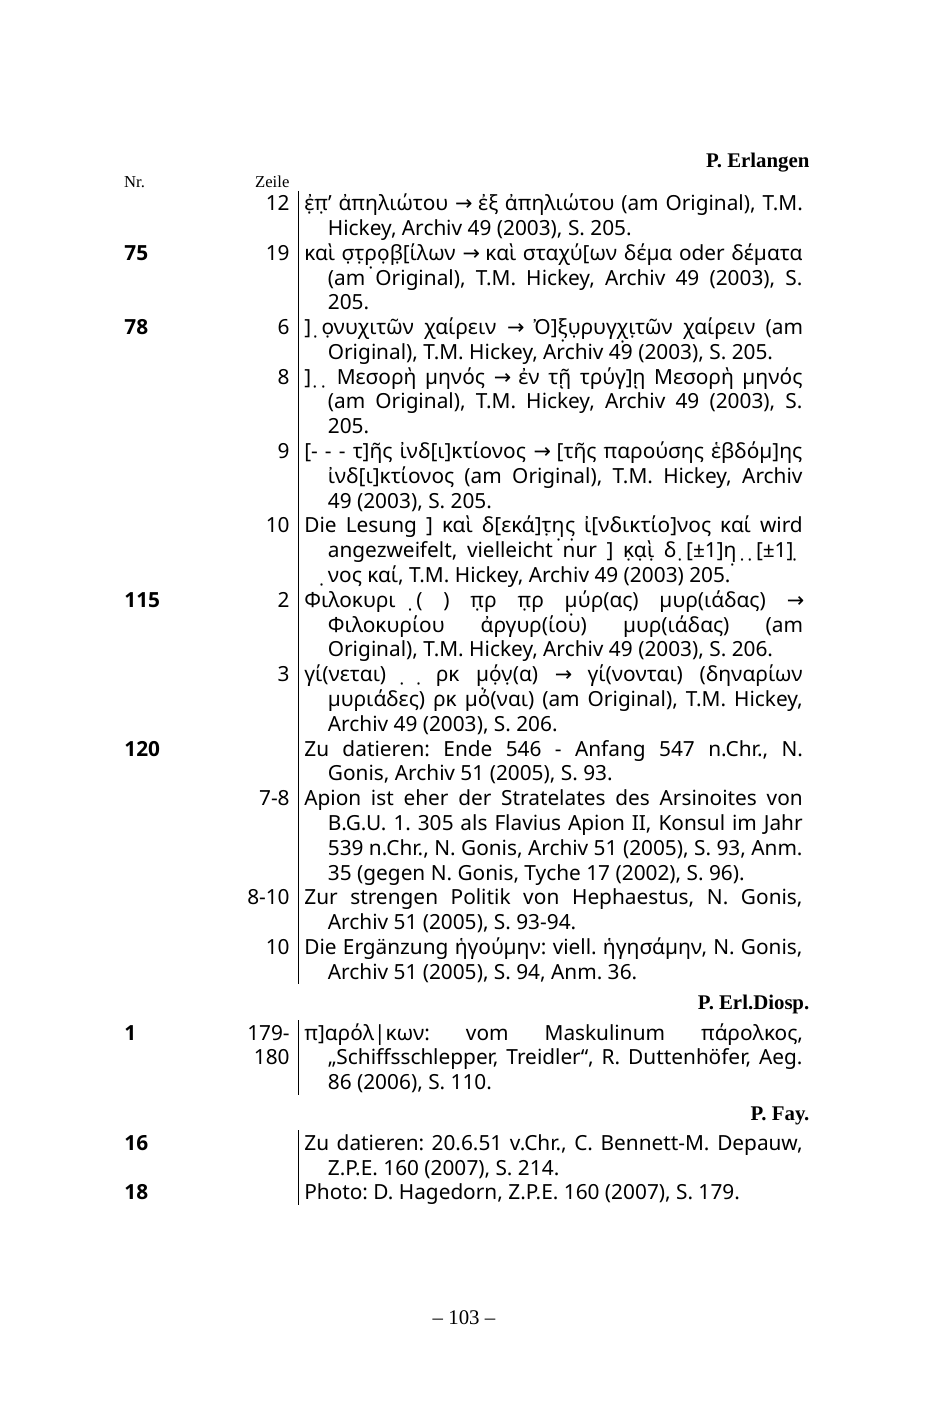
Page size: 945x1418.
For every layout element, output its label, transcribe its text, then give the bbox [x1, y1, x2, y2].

table_cell 18 [118, 1180, 298, 1205]
table_cell 115 [118, 588, 207, 662]
table_cell 8 [118, 364, 298, 439]
table_cell 19 [207, 240, 298, 315]
table_cell 2 [207, 588, 298, 662]
table_cell Zur strengen Politik von Hephaestus, N. Gonis, Archiv 51 (2005), S. 93-94. [299, 885, 809, 934]
table_cell 9 [118, 439, 298, 513]
table_cell 7-8 [118, 786, 298, 885]
table_cell 8-10 [118, 885, 298, 934]
table_cell Die Ergänzung ἡγούμην: viell. ἡγησάμην, N. Gonis, Archiv 51 (2005), S. 94, Anm. 36. [299, 935, 809, 984]
table_cell Photo: D. Hagedorn, Z.P.E. 160 (2007), S. 179. [299, 1180, 809, 1205]
table_cell 78 [118, 315, 207, 364]
table_cell 3 [118, 662, 298, 736]
table_header 16 [118, 1130, 298, 1180]
table_cell 120 [118, 736, 298, 786]
table_cell καὶ σ̣τ̣ρ̣ο̣β̣[ίλων → καὶ σταχύ[ων δέμα oder δέματα (am Original), T.M. Hickey, Archiv 49 (2003), S. 205. [299, 240, 809, 315]
table_header Zu datieren: 20.6.51 v.Chr., C. Bennett-M. Depauw, Z.P.E. 160 (2007), S. 214. [299, 1130, 809, 1180]
table_cell ] ̣ο̣νυχιτῶν χαίρειν → Ὀ]ξ̣υ̣ρυγχ̣ι̣τῶν χαίρειν (am Original), T.M. Hickey, Archiv 49 (2003), S. 205. [299, 315, 809, 364]
table_header 179-180 [207, 1020, 298, 1094]
table_header 1 [118, 1020, 207, 1094]
table_cell ] ̣ ̣ Μεσορὴ μηνός → ἐν τῇ τρύγ]ῃ Μεσορὴ μηνός (am Original), T.M. Hickey, Archiv 49 (2003), S. 205. [299, 364, 809, 439]
table_cell 10 [118, 513, 298, 587]
table_cell ἐ̣π̣ʼ ἀπηλιώτου → ἐξ ἀπηλιώτου (am Original), T.M. Hickey, Archiv 49 (2003), S. 205. [299, 191, 809, 240]
table_cell [- - - τ]ῆς ἰνδ[ι]κτίονος → [τῆς παρούσης ἑβδόμ]ης ἰνδ[ι]κτίονος (am Original), T.M. Hickey, Archiv 49 (2003), S. 205. [299, 439, 809, 513]
subtitle P. Erl.Diosp. [118, 990, 809, 1014]
table_cell 12 [118, 191, 298, 240]
table_cell Apion ist eher der Stratelates des Arsinoites von B.G.U. 1. 305 als Flavius Apion II, Konsul im Jahr 539 n.Chr., N. Gonis, Archiv 51 (2005), S. 93, Anm. 35 (gegen N. Gonis, Tyche 17 (2002), S. 96). [299, 786, 809, 885]
table_cell 6 [207, 315, 298, 364]
subtitle P. Fay. [118, 1100, 809, 1124]
table_cell Φιλοκυρι ̣( ) π̣ρ π̣ρ μ̣ύρ(ας) μυρ(ιάδας) → Φιλοκυρίου ἀργυρ(ίου) μυρ(ιάδας) (am Original), T.M. Hickey, Archiv 49 (2003), S. 206. [299, 588, 809, 662]
table_cell 10 [118, 935, 298, 984]
table_cell Die Lesung ] καὶ δ[εκά]τ̣η̣ς̣ ἰ[νδικτίο]νος καί wird angezweifelt, vielleicht nur ] κ̣α̣ὶ̣ δ ̣[±1]η̣ ̣ ̣[±1] ̣ ̣νος καί, T.M. Hickey, Archiv 49 (2003) 205. [299, 513, 809, 587]
table_cell γί(νεται) ̣ ̣ ρκ μ̣ό̣ν̣(α) → γί(νονται) (δηναρίων μυριάδες) ρκ μό(ναι) (am Original), T.M. Hickey, Archiv 49 (2003), S. 206. [299, 662, 809, 736]
table_header π]αρόλ|κων: vom Maskulinum πάρολκος, „Schiffsschlepper, Treidler“, R. Duttenhöfer, Aeg. 86 (2006), S. 110. [299, 1020, 809, 1094]
table_cell Zu datieren: Ende 546 - Anfang 547 n.Chr., N. Gonis, Archiv 51 (2005), S. 93. [299, 736, 809, 786]
table_cell 75 [118, 240, 207, 315]
